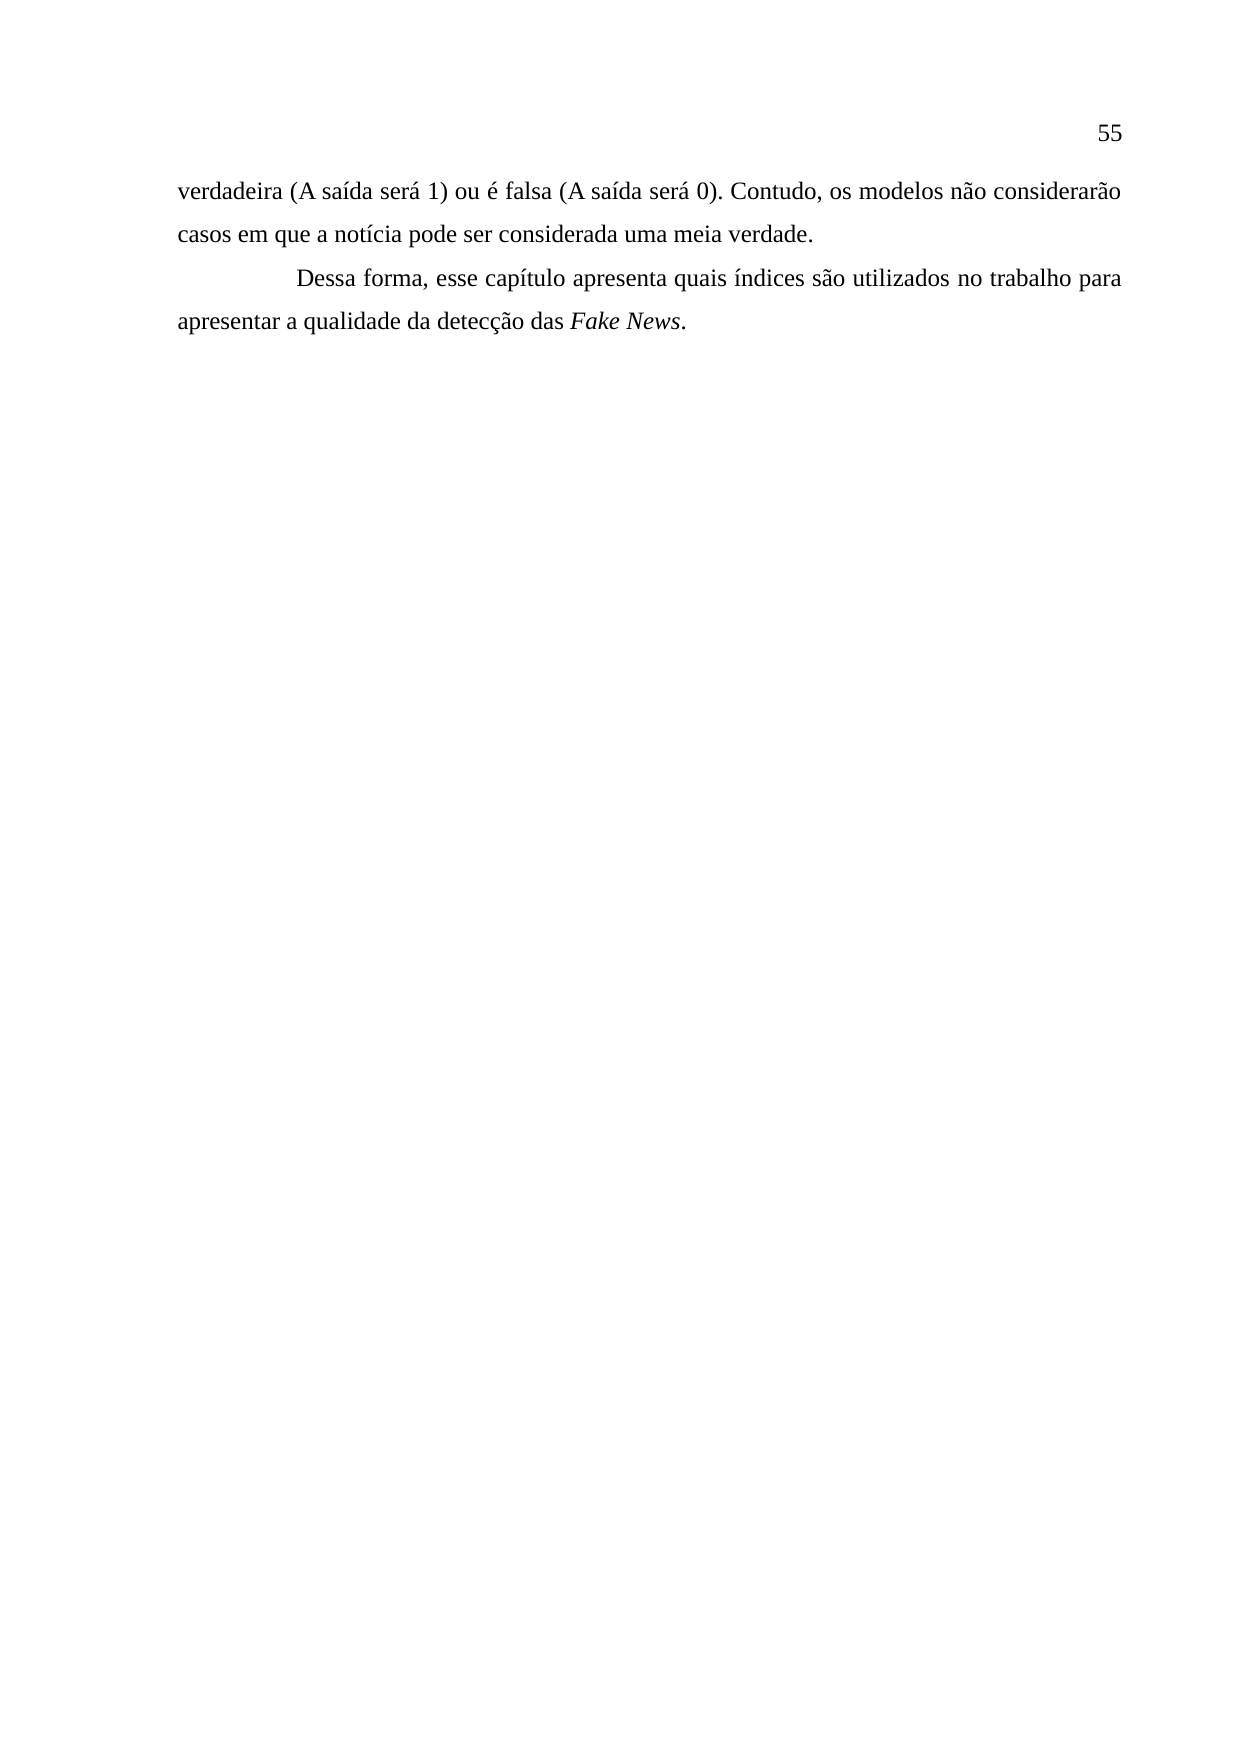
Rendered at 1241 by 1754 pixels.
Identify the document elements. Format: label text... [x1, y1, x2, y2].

text Dessa forma, esse capítulo apresenta quais índices são utilizados no trabalho para apresentar a qualidade da detecção das Fake News. [177, 263, 1122, 334]
text verdadeira (A saída será 1) ou é falsa (A saída será 0). Contudo, os modelos não considerarão casos em que a notícia pode ser considerada uma meia verdade. [177, 176, 1122, 248]
